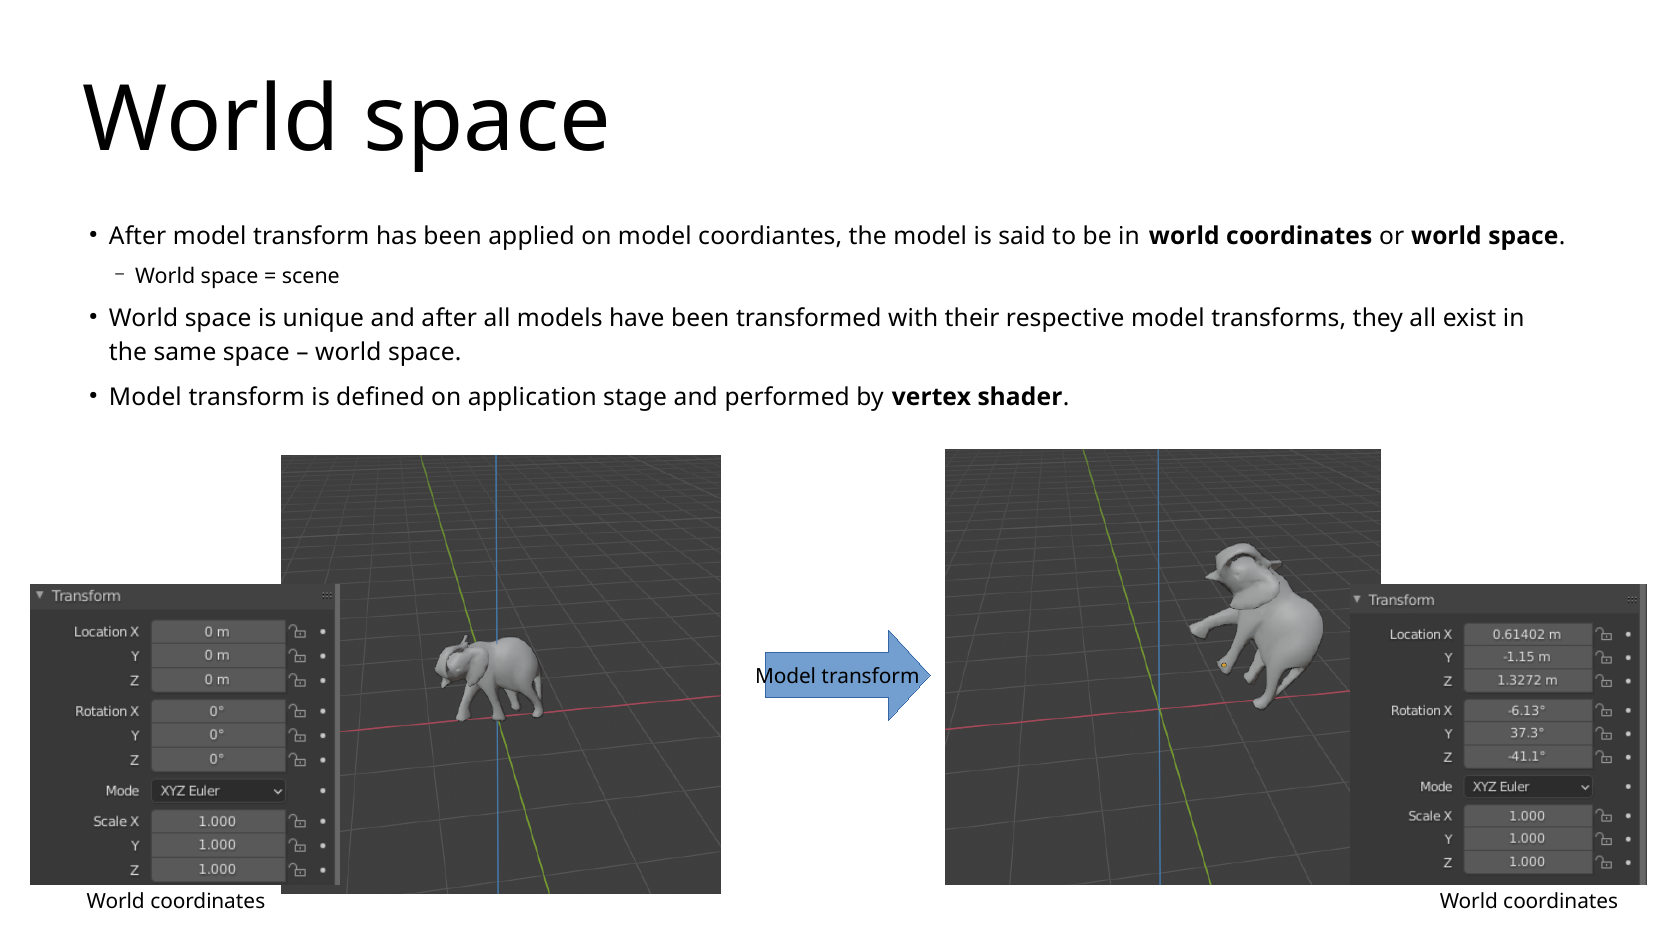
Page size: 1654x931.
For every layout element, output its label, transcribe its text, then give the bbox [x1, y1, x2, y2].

picture [30, 455, 721, 894]
text_box Model transform [765, 630, 931, 721]
picture [945, 449, 1647, 886]
title World space [82, 37, 1571, 193]
text_box World coordinates [1425, 878, 1636, 931]
text_box World coordinates [71, 878, 282, 931]
list After model transform has been applied on model coordiantes, the model is said to be in world coordinates or world space. World space = scene World space is unique and after all models have been transformed with their respective model transforms, they all exist in the same space – world space. Model transform is defined on application stage and performed by vertex shader. [82, 217, 1571, 436]
